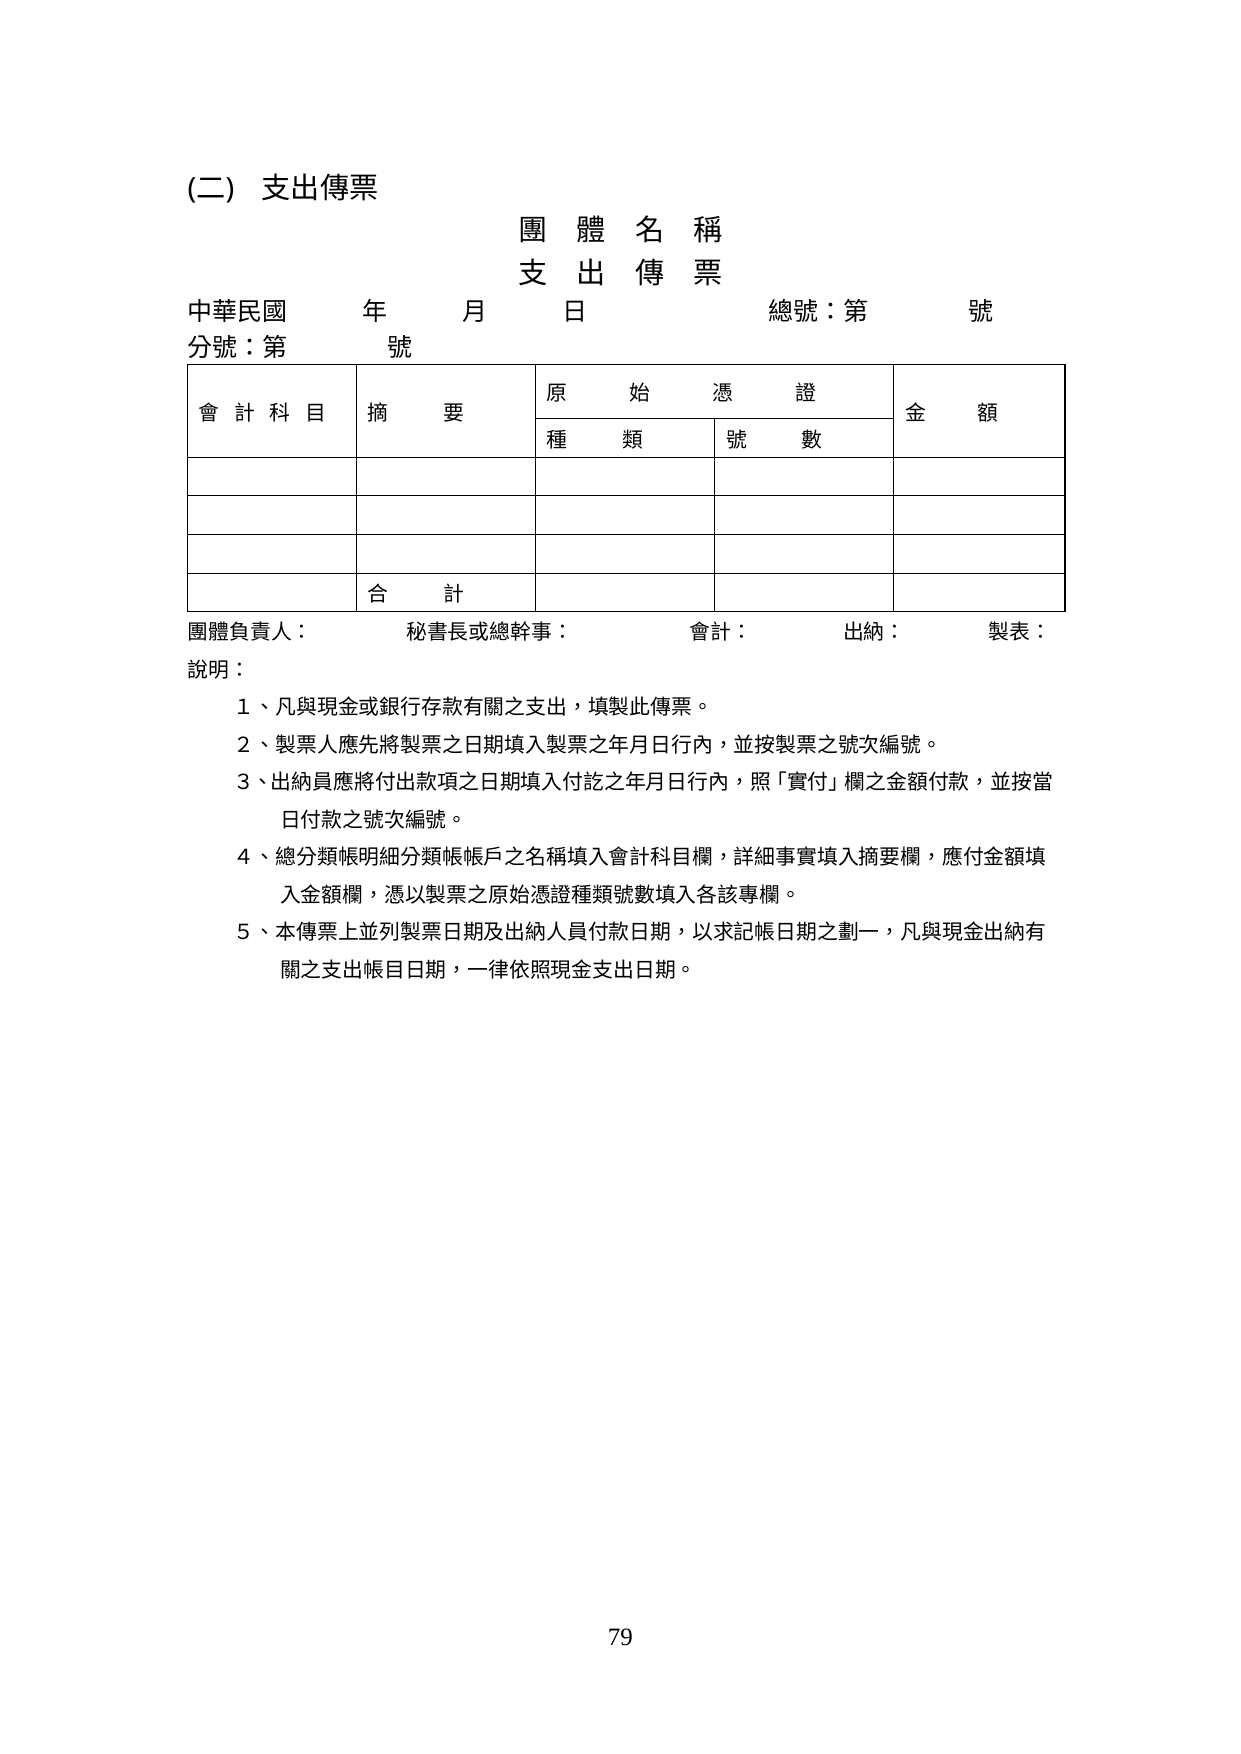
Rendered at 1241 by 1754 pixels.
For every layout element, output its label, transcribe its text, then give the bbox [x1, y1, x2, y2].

text 支 出 傳 票 [187, 249, 1053, 291]
table_cell [188, 574, 356, 611]
table_cell 種類 [536, 419, 714, 457]
table_cell [536, 574, 714, 611]
table_cell [894, 535, 1064, 572]
table_cell 號數 [715, 419, 893, 457]
table_cell [894, 458, 1064, 495]
table_cell [715, 574, 893, 611]
table_header 會計科目 [188, 365, 356, 457]
table_cell [188, 535, 356, 572]
table_cell [894, 496, 1064, 534]
table_header 原始憑證 [536, 365, 893, 418]
text ５、本傳票上並列製票日期及出納人員付款日期，以求記帳日期之劃一，凡與現金出納有關之支出帳目日期，一律依照現金支出日期。 [234, 912, 1053, 987]
table_cell [715, 496, 893, 534]
text ３、出納員應將付出款項之日期填入付訖之年月日行內，照「實付」欄之金額付款，並按當日付款之號次編號。 [234, 762, 1053, 837]
table_cell [715, 535, 893, 572]
table_cell [357, 535, 535, 572]
table_cell [357, 496, 535, 534]
table_cell 合計 [357, 574, 535, 611]
table_cell [536, 535, 714, 572]
text 團 體 名 稱 [187, 207, 1053, 249]
table_header 金額 [894, 365, 1064, 457]
text ２、製票人應先將製票之日期填入製票之年月日行內，並按製票之號次編號。 [234, 724, 1053, 762]
table_cell [536, 496, 714, 534]
table_cell [715, 458, 893, 495]
text １、凡與現金或銀行存款有關之支出，填製此傳票。 [234, 687, 1053, 724]
table_cell [536, 458, 714, 495]
text ４、總分類帳明細分類帳帳戶之名稱填入會計科目欄，詳細事實填入摘要欄，應付金額填入金額欄，憑以製票之原始憑證種類號數填入各該專欄。 [234, 837, 1053, 912]
text (二) 支出傳票 [187, 164, 1053, 207]
text 中華民國 年 月 日 總號：第 號 [187, 291, 1053, 328]
text 分號：第 號 [187, 328, 1053, 364]
table_cell [188, 458, 356, 495]
table_cell [357, 458, 535, 495]
table_cell [894, 574, 1064, 611]
text 團體負責人： 秘書長或總幹事： 會計： 出納： 製表： [187, 612, 1053, 649]
text 說明： [187, 649, 1053, 687]
table_cell [188, 496, 356, 534]
table_header 摘要 [357, 365, 535, 457]
